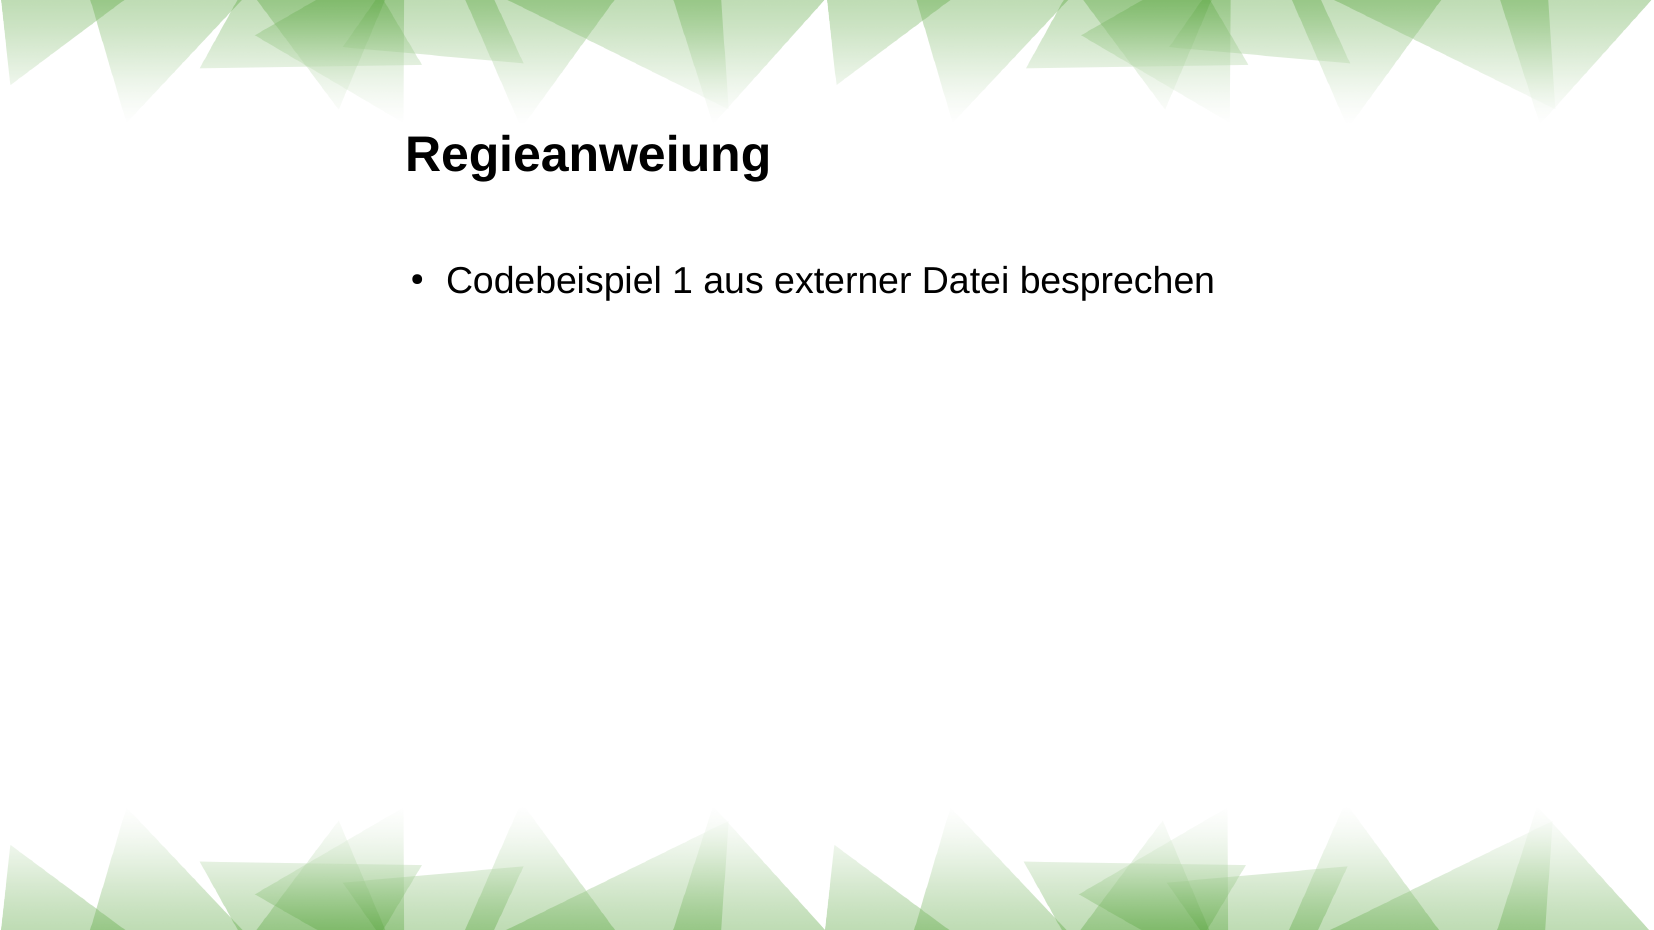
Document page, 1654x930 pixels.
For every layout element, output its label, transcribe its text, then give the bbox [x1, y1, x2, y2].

title Regieanweiung [405, 98, 1216, 209]
picture [0, 0, 1653, 128]
text_box Codebeispiel 1 aus externer Datei besprechen [395, 209, 1396, 813]
picture [0, 802, 1651, 930]
